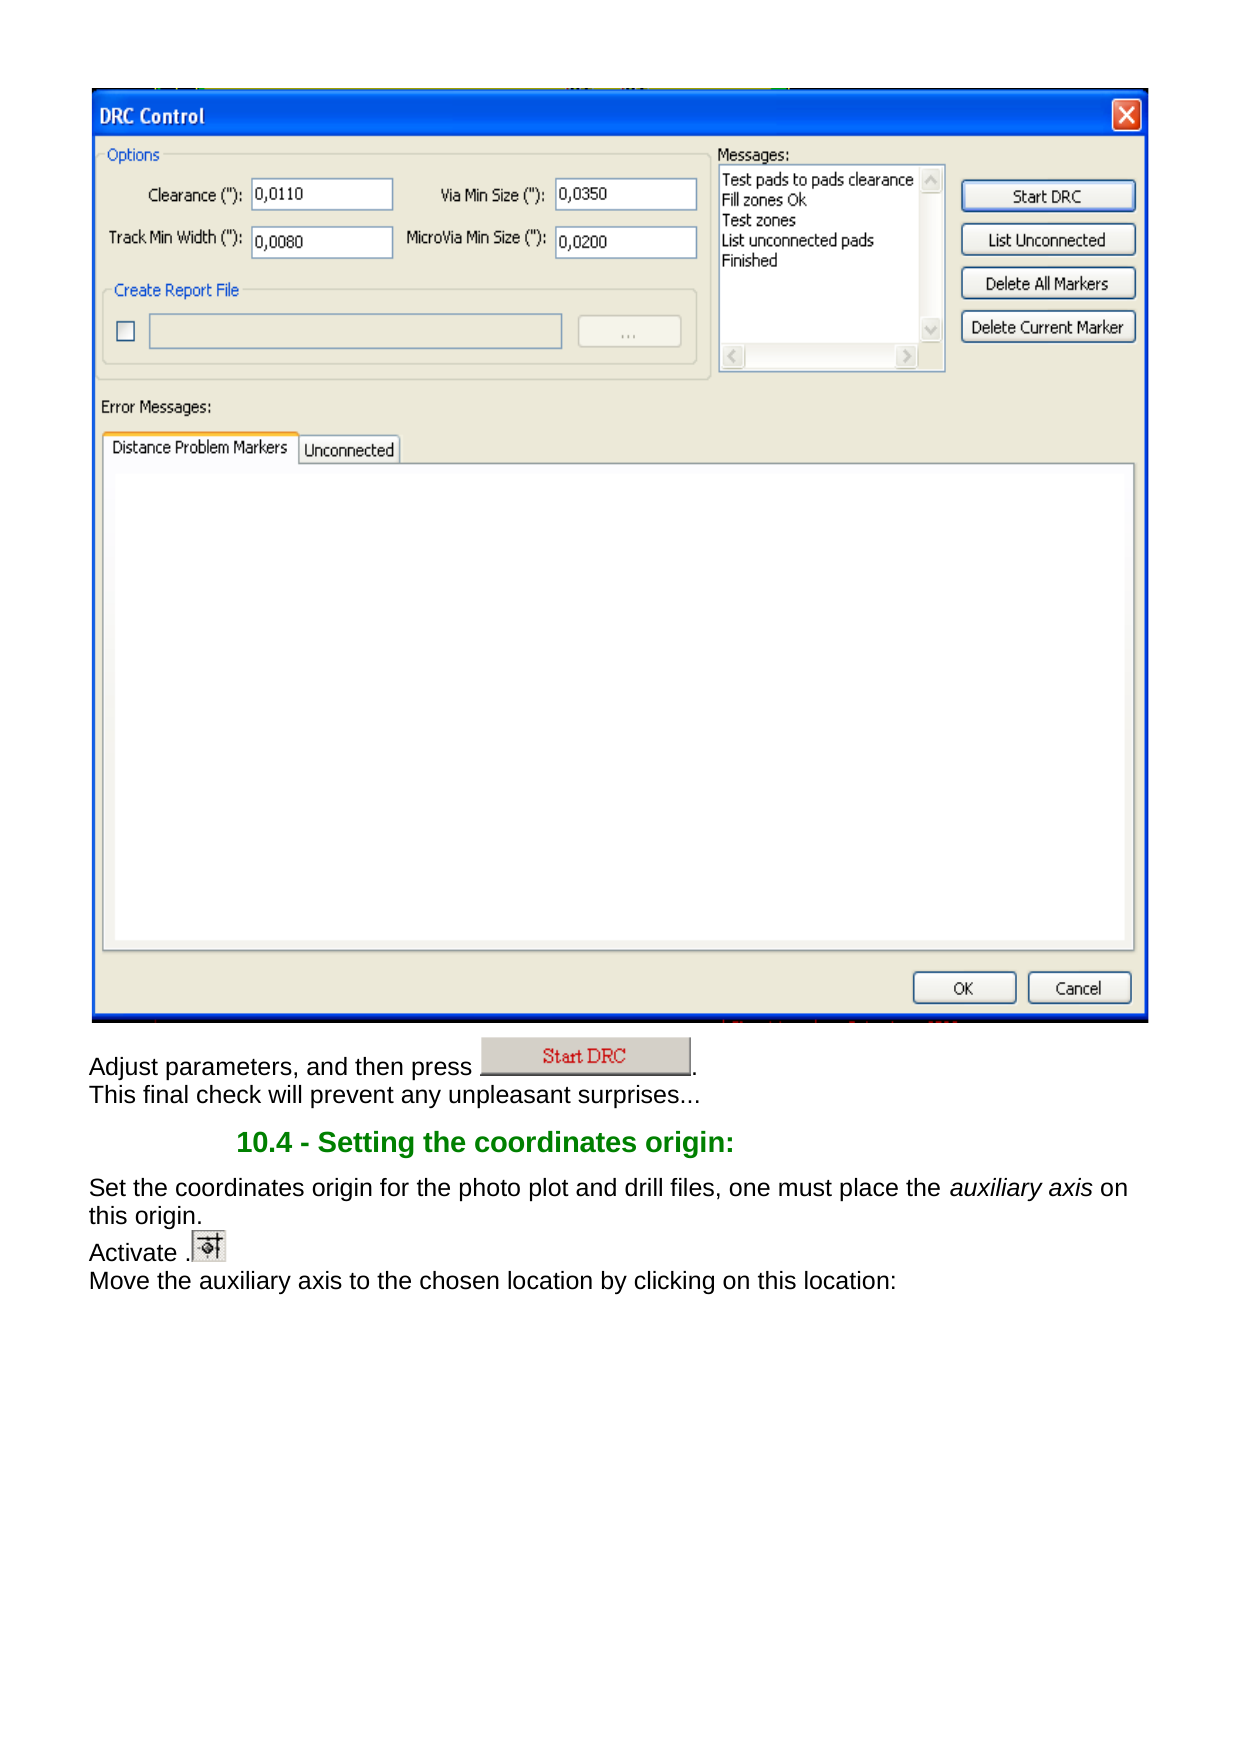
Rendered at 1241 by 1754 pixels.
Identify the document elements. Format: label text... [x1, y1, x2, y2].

picture [91, 88, 1149, 1023]
text Set the coordinates origin for the photo plot and drill files, one must place the auxiliary axis on this origin. [88, 1174, 1152, 1230]
subtitle Setting the coordinates origin: [162, 1126, 1152, 1158]
text Adjust parameters, and then press . [88, 1037, 1152, 1081]
text Activate . [88, 1230, 1152, 1267]
picture [480, 1036, 691, 1076]
text This final check will prevent any unpleasant surprises... [88, 1081, 1152, 1109]
picture [191, 1230, 228, 1262]
text Move the auxiliary axis to the chosen location by clicking on this location: [88, 1267, 1152, 1295]
